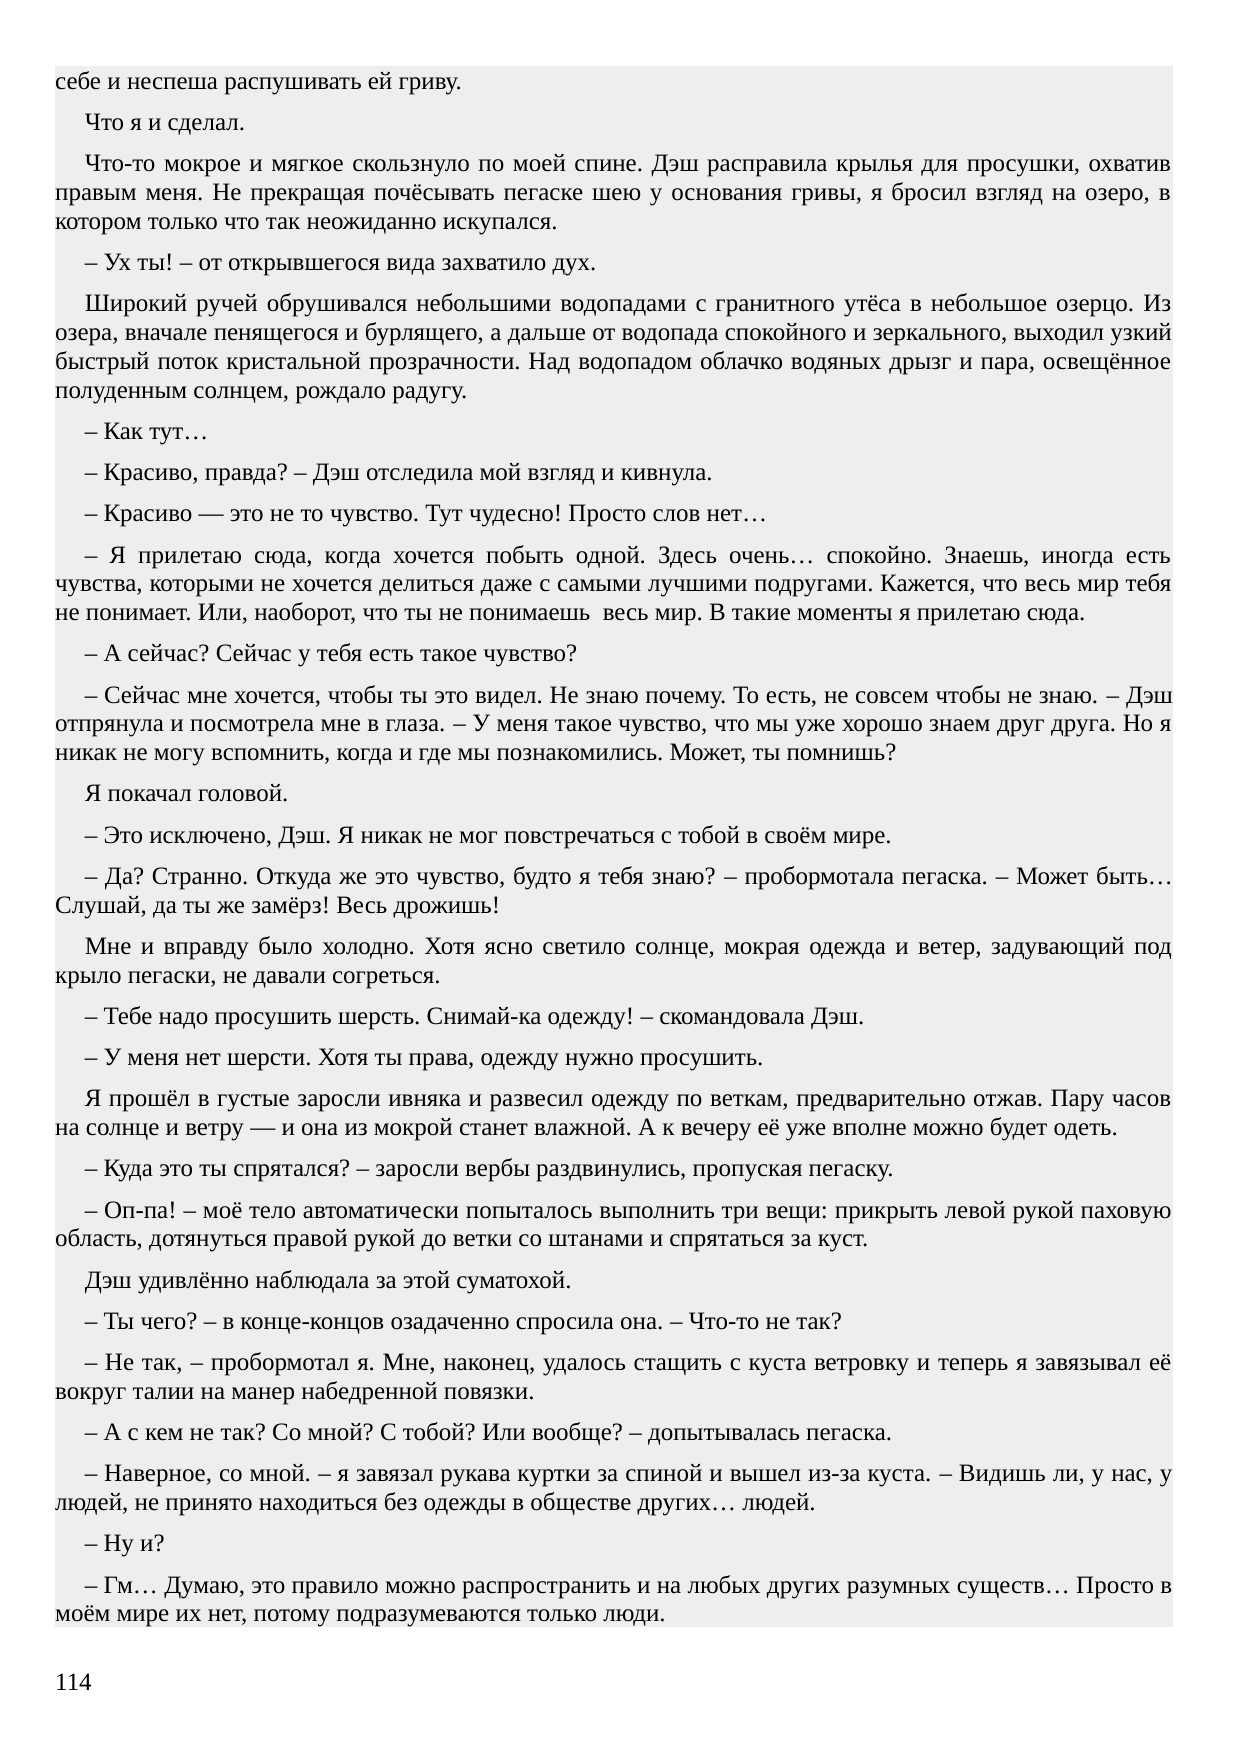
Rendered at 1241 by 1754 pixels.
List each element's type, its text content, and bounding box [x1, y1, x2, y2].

text – Ну и? [55, 1528, 1173, 1557]
text – Не так, – пробормотал я. Мне, наконец, удалось стащить с куста ветровку и теперь я завязывал её вокруг талии на манер набедренной повязки. [55, 1347, 1173, 1405]
text Что я и сделал. [55, 107, 1173, 136]
text Что-то мокрое и мягкое скользнуло по моей спине. Дэш расправила крылья для просушки, охватив правым меня. Не прекращая почёсывать пегаске шею у основания гривы, я бросил взгляд на озеро, в котором только что так неожиданно искупался. [55, 148, 1173, 235]
text – Ух ты! – от открывшегося вида захватило дух. [55, 247, 1173, 276]
text – Это исключено, Дэш. Я никак не мог повстречаться с тобой в своём мире. [55, 820, 1173, 848]
text – Наверное, со мной. – я завязал рукава куртки за спиной и вышел из-за куста. – Видишь ли, у нас, у людей, не принято находиться без одежды в обществе других… людей. [55, 1458, 1173, 1516]
text – Как тут… [55, 416, 1173, 445]
text – Ты чего? – в конце-концов озадаченно спросила она. – Что-то не так? [55, 1306, 1173, 1335]
text – Сейчас мне хочется, чтобы ты это видел. Не знаю почему. То есть, не совсем чтобы не знаю. – Дэш отпрянула и посмотрела мне в глаза. – У меня такое чувство, что мы уже хорошо знаем друг друга. Но я никак не могу вспомнить, когда и где мы познакомились. Может, ты помнишь? [55, 680, 1173, 766]
text – У меня нет шерсти. Хотя ты права, одежду нужно просушить. [55, 1042, 1173, 1071]
text – А сейчас? Сейчас у тебя есть такое чувство? [55, 638, 1173, 667]
text – Куда это ты спрятался? – заросли вербы раздвинулись, пропуская пегаску. [55, 1153, 1173, 1182]
text – Я прилетаю сюда, когда хочется побыть одной. Здесь очень… спокойно. Знаешь, иногда есть чувства, которыми не хочется делиться даже с самыми лучшими подругами. Кажется, что весь мир тебя не понимает. Или, наоборот, что ты не понимаешь весь мир. В такие моменты я прилетаю сюда. [55, 540, 1173, 626]
text – А с кем не так? Со мной? С тобой? Или вообще? – допытывалась пегаска. [55, 1417, 1173, 1446]
text себе и неспеша распушивать ей гриву. [55, 66, 1173, 95]
text Мне и вправду было холодно. Хотя ясно светило солнце, мокрая одежда и ветер, задувающий под крыло пегаски, не давали согреться. [55, 931, 1173, 988]
text Я прошёл в густые заросли ивняка и развесил одежду по веткам, предварительно отжав. Пару часов на солнце и ветру — и она из мокрой станет влажной. А к вечеру её уже вполне можно будет одеть. [55, 1083, 1173, 1141]
text – Да? Странно. Откуда же это чувство, будто я тебя знаю? – пробормотала пегаска. – Может быть… Слушай, да ты же замёрз! Весь дрожишь! [55, 861, 1173, 918]
text – Тебе надо просушить шерсть. Снимай-ка одежду! – скомандовала Дэш. [55, 1001, 1173, 1030]
text – Красиво, правда? – Дэш отследила мой взгляд и кивнула. [55, 457, 1173, 486]
text Широкий ручей обрушивался небольшими водопадами с гранитного утёса в небольшое озерцо. Из озера, вначале пенящегося и бурлящего, а дальше от водопада спокойного и зеркального, выходил узкий быстрый поток кристальной прозрачности. Над водопадом облачко водяных дрызг и пара, освещённое полуденным солнцем, рождало радугу. [55, 288, 1173, 403]
text Я покачал головой. [55, 778, 1173, 807]
text – Оп-па! – моё тело автоматически попыталось выполнить три вещи: прикрыть левой рукой паховую область, дотянуться правой рукой до ветки со штанами и спрятаться за куст. [55, 1195, 1173, 1252]
text Дэш удивлённо наблюдала за этой суматохой. [55, 1265, 1173, 1293]
text – Гм… Думаю, это правило можно распространить и на любых других разумных существ… Просто в моём мире их нет, потому подразумеваются только люди. [55, 1570, 1173, 1627]
text – Красиво — это не то чувство. Тут чудесно! Просто слов нет… [55, 498, 1173, 527]
